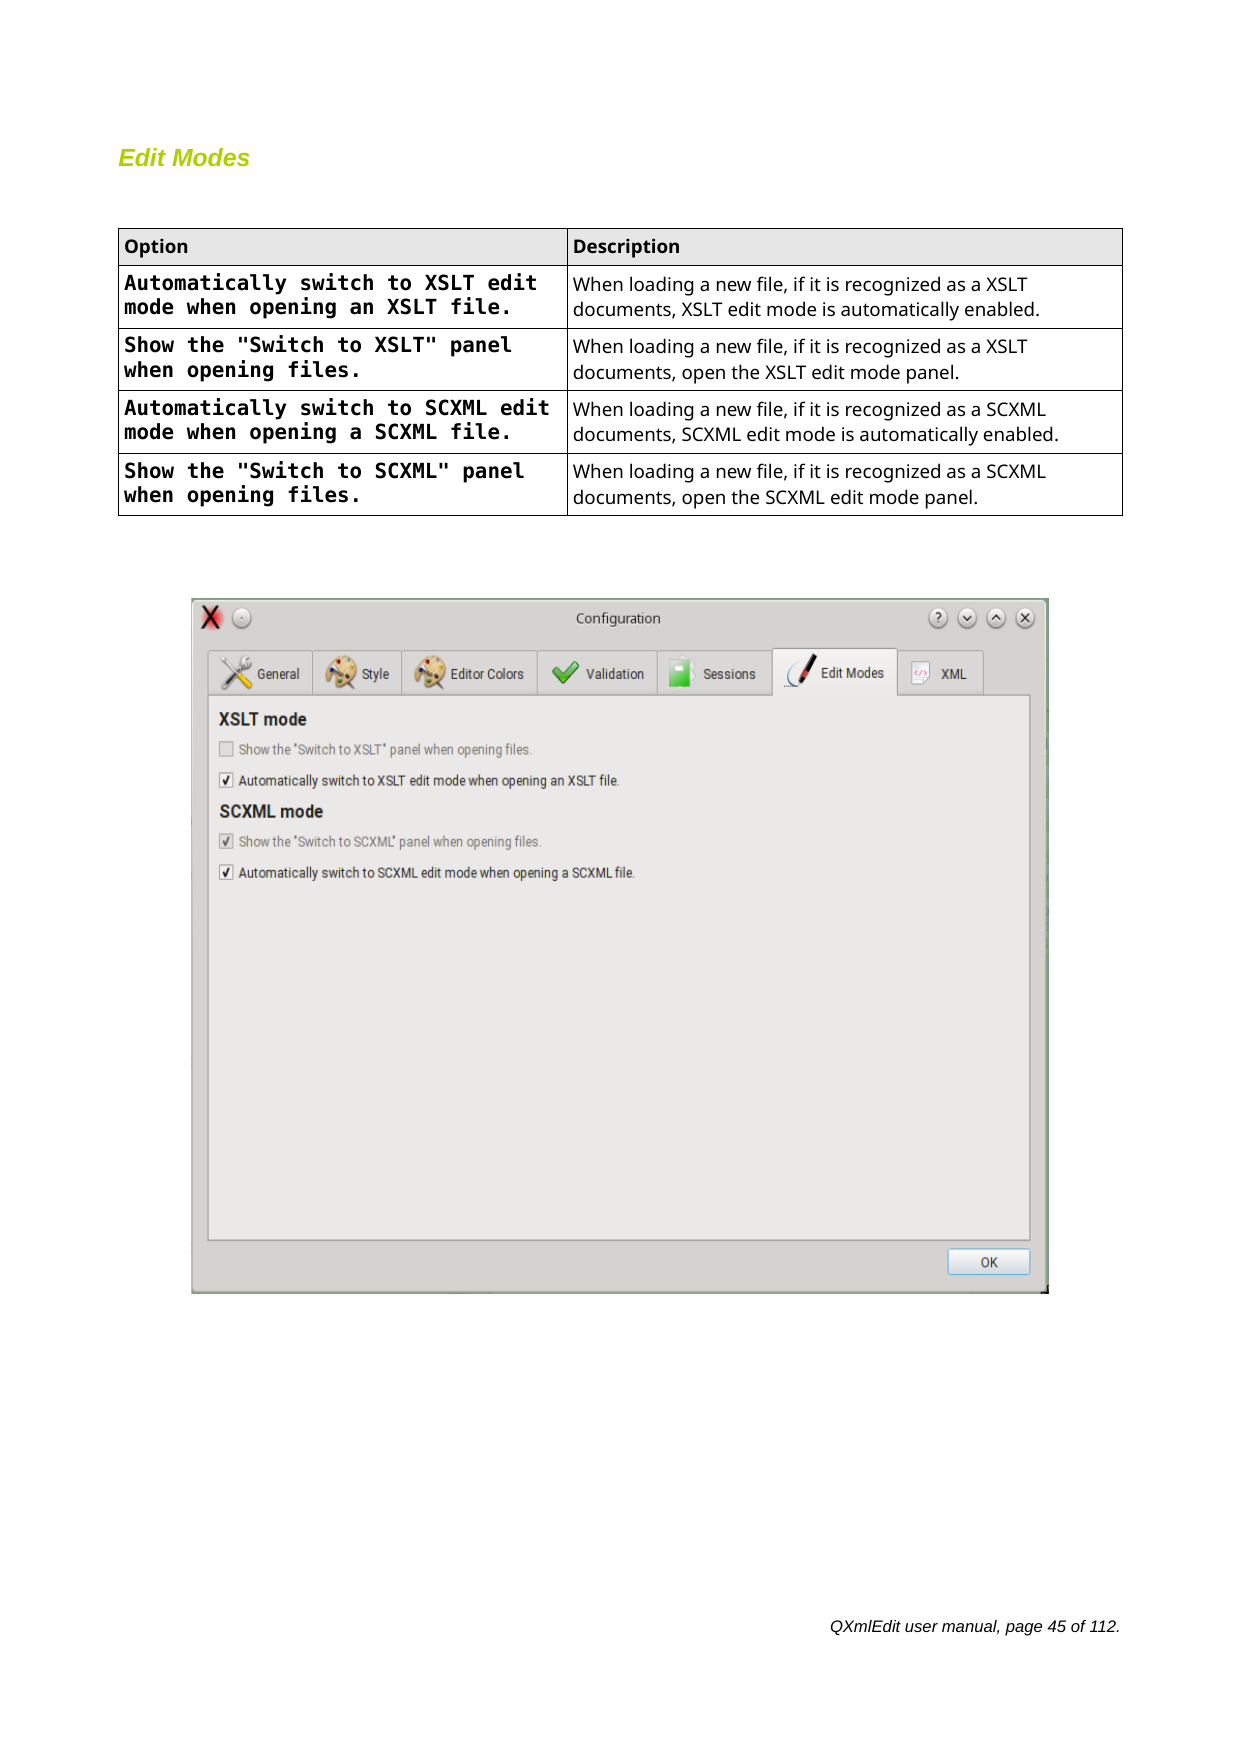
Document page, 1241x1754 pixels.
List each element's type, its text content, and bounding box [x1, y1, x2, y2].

table_header Option [119, 229, 567, 265]
table_cell When loading a new file, if it is recognized as a SCXML documents, SCXML edit mode is automatically enabled. [568, 391, 1122, 453]
table_cell Automatically switch to XSLT edit mode when opening an XSLT file. [119, 266, 567, 328]
picture [191, 598, 1049, 1294]
table_cell Automatically switch to SCXML edit mode when opening a SCXML file. [119, 391, 567, 453]
table_cell When loading a new file, if it is recognized as a SCXML documents, open the SCXML edit mode panel. [568, 454, 1122, 515]
table_cell Show the "Switch to SCXML" panel when opening files. [119, 454, 567, 515]
table_cell When loading a new file, if it is recognized as a XSLT documents, XSLT edit mode is automatically enabled. [568, 266, 1122, 328]
subtitle Edit Modes [118, 143, 1122, 172]
table_cell When loading a new file, if it is recognized as a XSLT documents, open the XSLT edit mode panel. [568, 329, 1122, 390]
table_cell Show the "Switch to XSLT" panel when opening files. [119, 329, 567, 390]
table_header Description [568, 229, 1122, 265]
